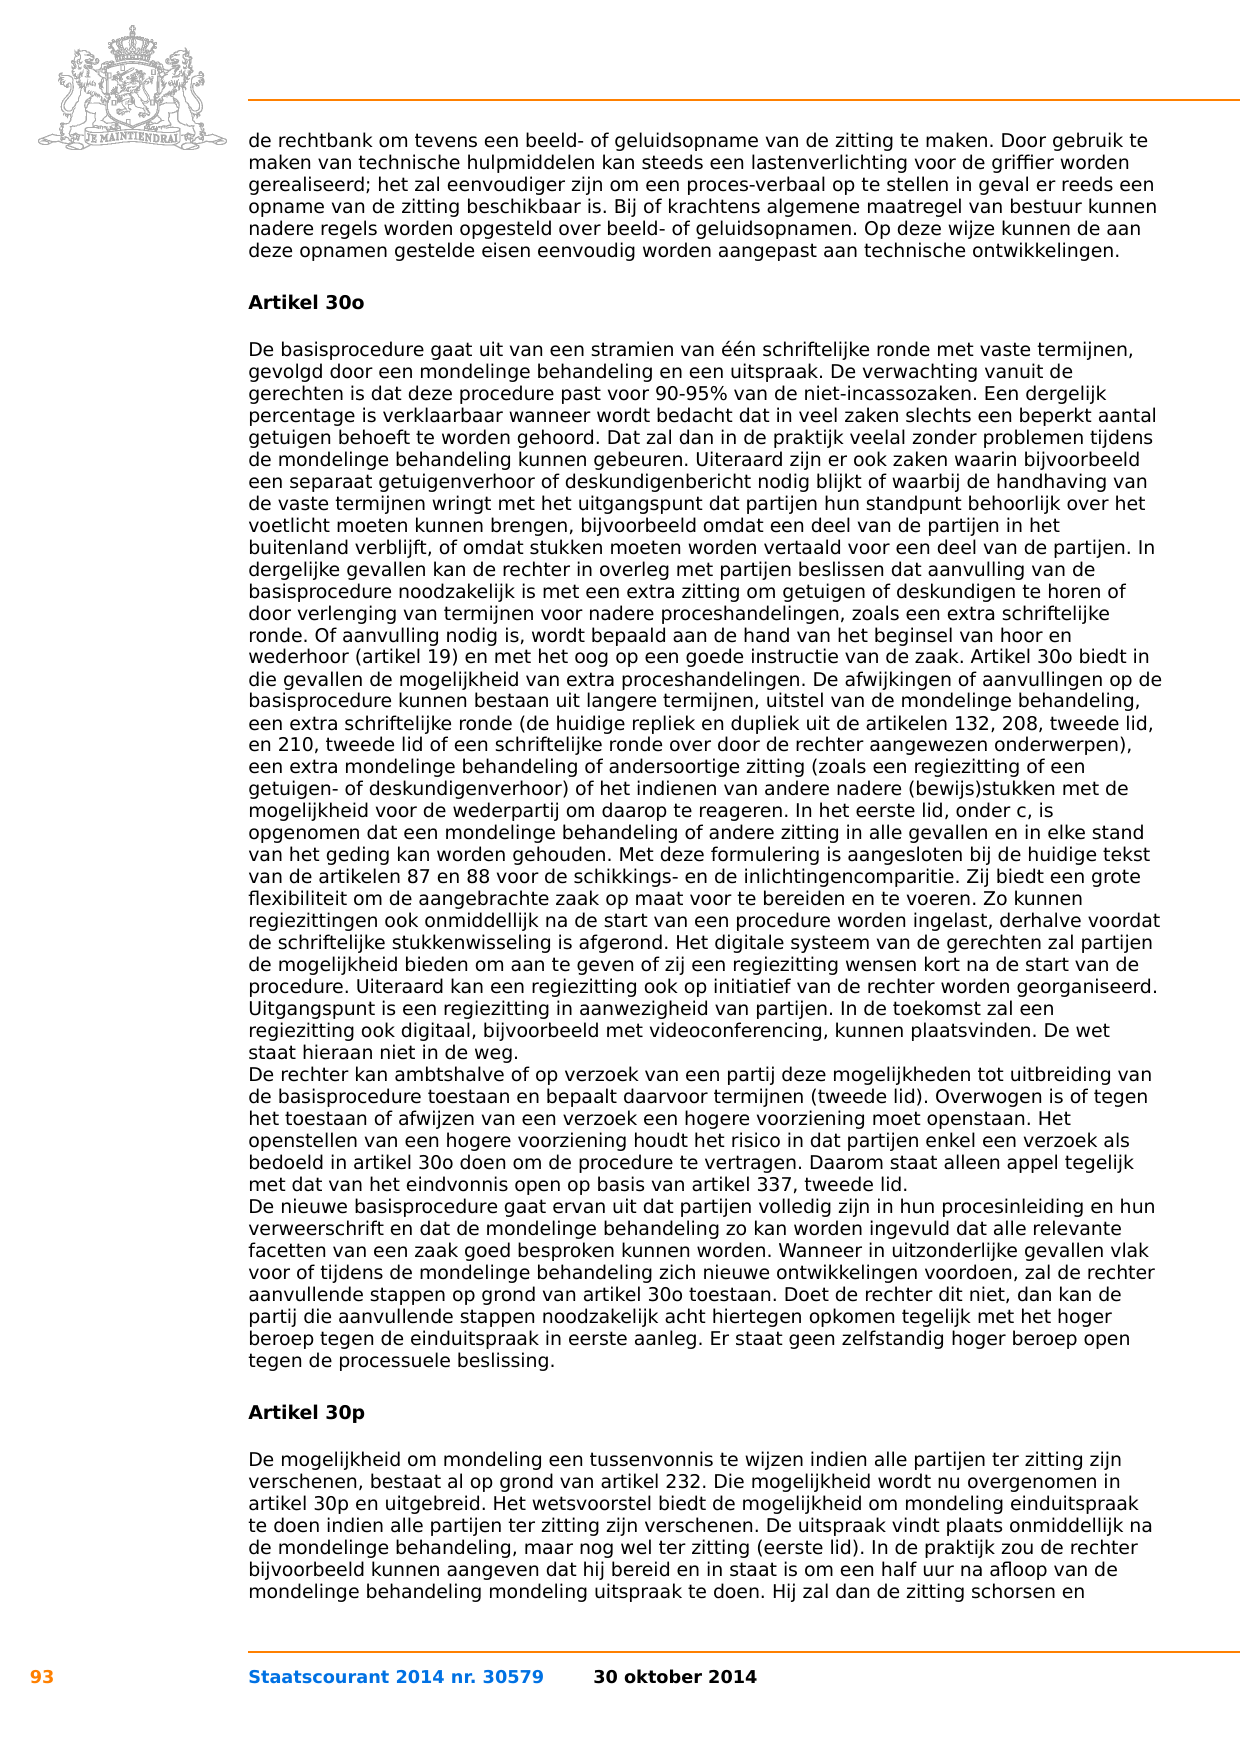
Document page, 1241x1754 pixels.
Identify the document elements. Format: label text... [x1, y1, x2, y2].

text De basisprocedure gaat uit van een stramien van één schriftelijke ronde met vaste termijnen, gevolgd door een mondelinge behandeling en een uitspraak. De verwachting vanuit de gerechten is dat deze procedure past voor 90-95% van de niet-incassozaken. Een dergelijk percentage is verklaarbaar wanneer wordt bedacht dat in veel zaken slechts een beperkt aantal getuigen behoeft te worden gehoord. Dat zal dan in de praktijk veelal zonder problemen tijdens de mondelinge behandeling kunnen gebeuren. Uiteraard zijn er ook zaken waarin bijvoorbeeld een separaat getuigenverhoor of deskundigenbericht nodig blijkt of waarbij de handhaving van de vaste termijnen wringt met het uitgangspunt dat partijen hun standpunt behoorlijk over het voetlicht moeten kunnen brengen, bijvoorbeeld omdat een deel van de partijen in het buitenland verblijft, of omdat stukken moeten worden vertaald voor een deel van de partijen. In dergelijke gevallen kan de rechter in overleg met partijen beslissen dat aanvulling van de basisprocedure noodzakelijk is met een extra zitting om getuigen of deskundigen te horen of door verlenging van termijnen voor nadere proceshandelingen, zoals een extra schriftelijke ronde. Of aanvulling nodig is, wordt bepaald aan de hand van het beginsel van hoor en wederhoor (artikel 19) en met het oog op een goede instructie van de zaak. Artikel 30o biedt in die gevallen de mogelijkheid van extra proceshandelingen. De afwijkingen of aanvullingen op de basisprocedure kunnen bestaan uit langere termijnen, uitstel van de mondelinge behandeling, een extra schriftelijke ronde (de huidige repliek en dupliek uit de artikelen 132, 208, tweede lid, en 210, tweede lid of een schriftelijke ronde over door de rechter aangewezen onderwerpen), een extra mondelinge behandeling of andersoortige zitting (zoals een regiezitting of een getuigen- of deskundigenverhoor) of het indienen van andere nadere (bewijs)stukken met de mogelijkheid voor de wederpartij om daarop te reageren. In het eerste lid, onder c, is opgenomen dat een mondelinge behandeling of andere zitting in alle gevallen en in elke stand van het geding kan worden gehouden. Met deze formulering is aangesloten bij de huidige tekst van de artikelen 87 en 88 voor de schikkings- en de inlichtingencomparitie. Zij biedt een grote flexibiliteit om de aangebrachte zaak op maat voor te bereiden en te voeren. Zo kunnen regiezittingen ook onmiddellijk na de start van een procedure worden ingelast, derhalve voordat de schriftelijke stukkenwisseling is afgerond. Het digitale systeem van de gerechten zal partijen de mogelijkheid bieden om aan te geven of zij een regiezitting wensen kort na de start van de procedure. Uiteraard kan een regiezitting ook op initiatief van de rechter worden georganiseerd. Uitgangspunt is een regiezitting in aanwezigheid van partijen. In de toekomst zal een regiezitting ook digitaal, bijvoorbeeld met videoconferencing, kunnen plaatsvinden. De wet staat hieraan niet in de weg. [248, 339, 1163, 1064]
subtitle Artikel 30o [248, 292, 1163, 314]
subtitle Artikel 30p [248, 1402, 1163, 1424]
text De nieuwe basisprocedure gaat ervan uit dat partijen volledig zijn in hun procesinleiding en hun verweerschrift en dat de mondelinge behandeling zo kan worden ingevuld dat alle relevante facetten van een zaak goed besproken kunnen worden. Wanneer in uitzonderlijke gevallen vlak voor of tijdens de mondelinge behandeling zich nieuwe ontwikkelingen voordoen, zal de rechter aanvullende stappen op grond van artikel 30o toestaan. Doet de rechter dit niet, dan kan de partij die aanvullende stappen noodzakelijk acht hiertegen opkomen tegelijk met het hoger beroep tegen de einduitspraak in eerste aanleg. Er staat geen zelfstandig hoger beroep open tegen de processuele beslissing. [248, 1196, 1163, 1372]
text De rechter kan ambtshalve of op verzoek van een partij deze mogelijkheden tot uitbreiding van de basisprocedure toestaan en bepaalt daarvoor termijnen (tweede lid). Overwogen is of tegen het toestaan of afwijzen van een verzoek een hogere voorziening moet openstaan. Het openstellen van een hogere voorziening houdt het risico in dat partijen enkel een verzoek als bedoeld in artikel 30o doen om de procedure te vertragen. Daarom staat alleen appel tegelijk met dat van het eindvonnis open op basis van artikel 337, tweede lid. [248, 1064, 1163, 1196]
text de rechtbank om tevens een beeld- of geluidsopname van de zitting te maken. Door gebruik te maken van technische hulpmiddelen kan steeds een lastenverlichting voor de griffier worden gerealiseerd; het zal eenvoudiger zijn om een proces-verbaal op te stellen in geval er reeds een opname van de zitting beschikbaar is. Bij of krachtens algemene maatregel van bestuur kunnen nadere regels worden opgesteld over beeld- of geluidsopnamen. Op deze wijze kunnen de aan deze opnamen gestelde eisen eenvoudig worden aangepast aan technische ontwikkelingen. [248, 130, 1163, 262]
text De mogelijkheid om mondeling een tussenvonnis te wijzen indien alle partijen ter zitting zijn verschenen, bestaat al op grond van artikel 232. Die mogelijkheid wordt nu overgenomen in artikel 30p en uitgebreid. Het wetsvoorstel biedt de mogelijkheid om mondeling einduitspraak te doen indien alle partijen ter zitting zijn verschenen. De uitspraak vindt plaats onmiddellijk na de mondelinge behandeling, maar nog wel ter zitting (eerste lid). In de praktijk zou de rechter bijvoorbeeld kunnen aangeven dat hij bereid en in staat is om een half uur na afloop van de mondelinge behandeling mondeling uitspraak te doen. Hij zal dan de zitting schorsen en [248, 1449, 1163, 1603]
picture [38, 25, 227, 150]
